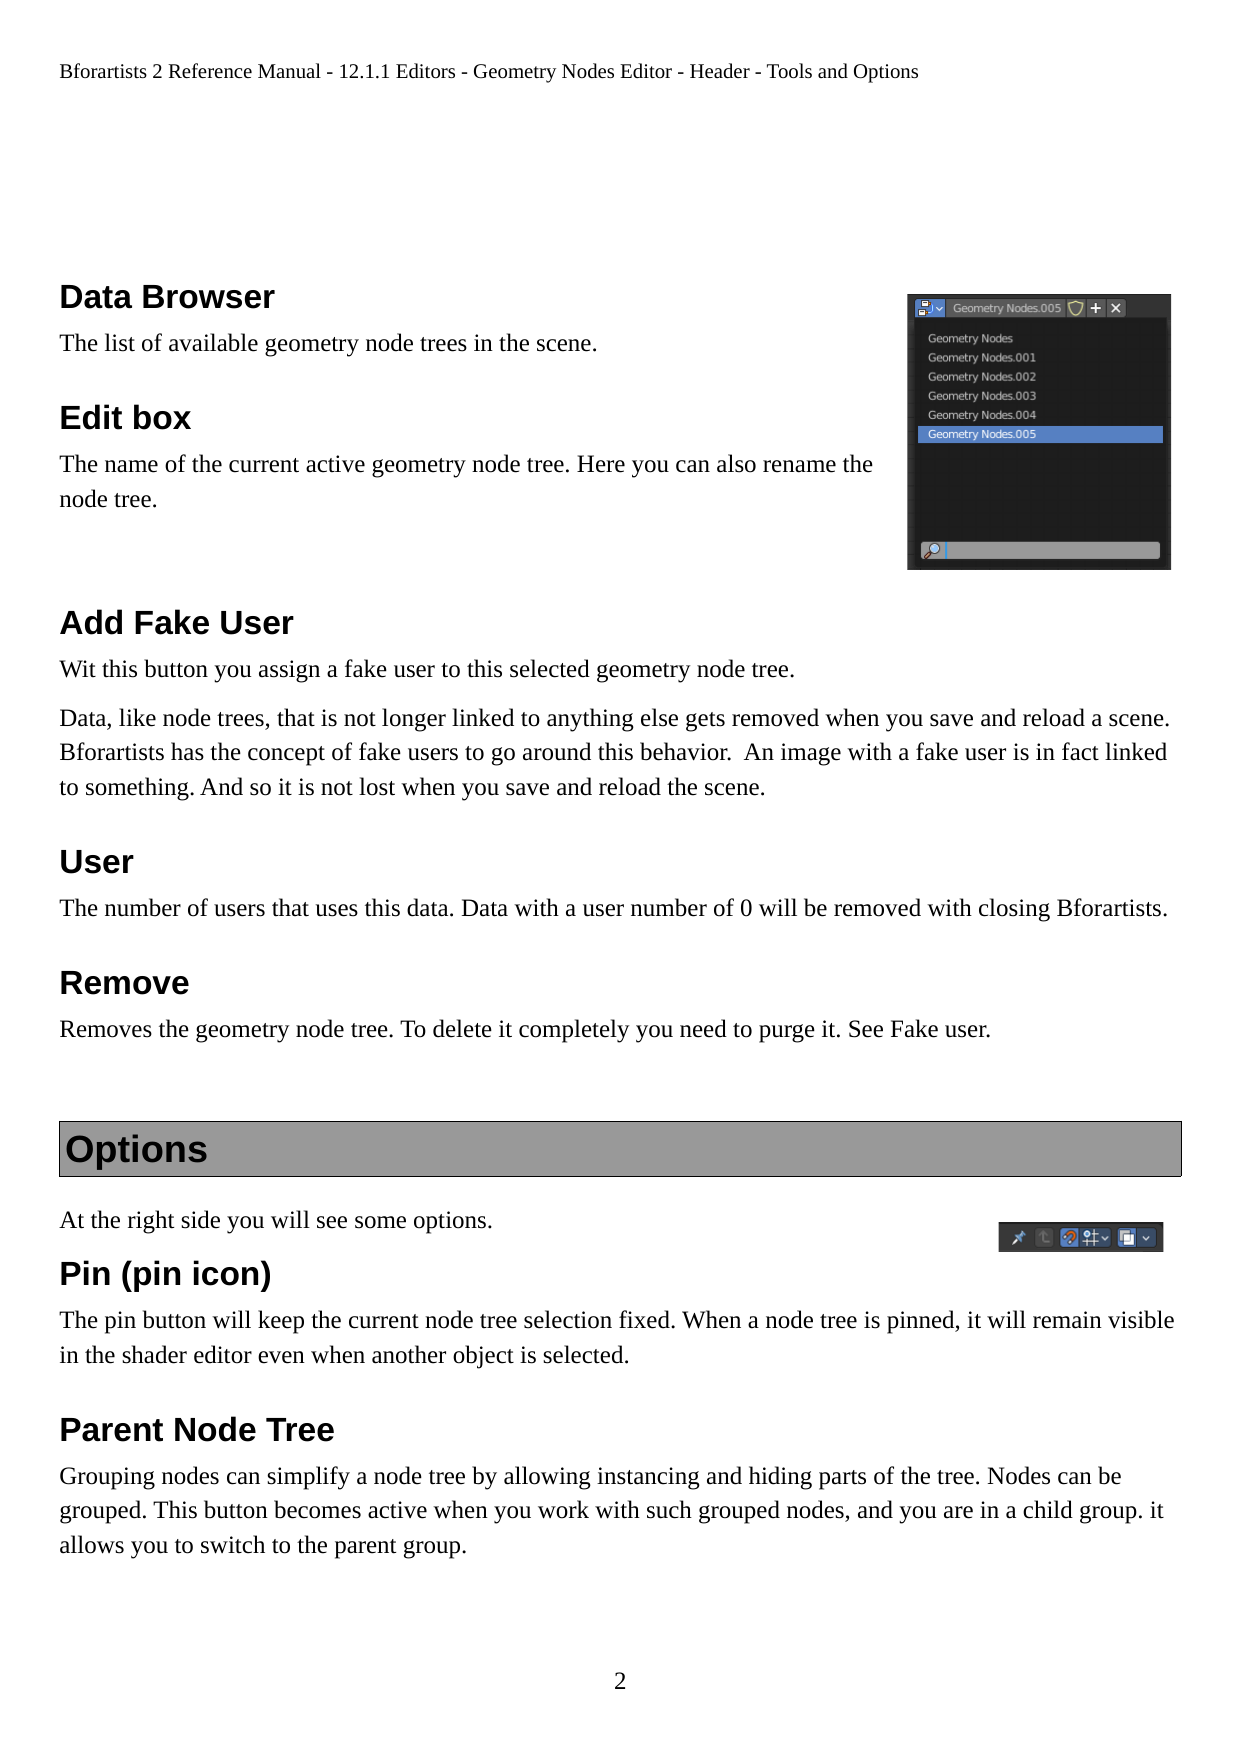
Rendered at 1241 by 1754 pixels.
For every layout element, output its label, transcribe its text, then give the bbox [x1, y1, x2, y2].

text The pin button will keep the current node tree selection fixed. When a node tree is pinned, it will remain visible in the shader editor even when another object is selected. [59, 1305, 1181, 1369]
subtitle Pin (pin icon) [59, 1254, 1181, 1293]
table_header Options [60, 1122, 1181, 1176]
text Data, like node trees, that is not longer linked to anything else gets removed when you save and reload a scene. Bforartists has the concept of fake users to go around this behavior. An image with a fake user is in fact linked to something. And so it is not lost when you save and reload the scene. [59, 703, 1181, 801]
text The list of available geometry node trees in the scene. [59, 328, 907, 357]
picture [907, 294, 1172, 570]
subtitle [1172, 398, 1181, 437]
subtitle Add Fake User [59, 603, 1181, 641]
text The name of the current active geometry node tree. Here you can also rename the node tree. [59, 449, 907, 513]
subtitle Edit box [59, 398, 907, 437]
text Removes the geometry node tree. To delete it completely you need to purge it. See Fake user. [59, 1014, 1181, 1043]
text Wit this button you assign a fake user to this selected geometry node tree. [59, 654, 1181, 683]
text Grouping nodes can simplify a node tree by allowing instancing and hiding parts of the tree. Nodes can be grouped. This button becomes active when you work with such grouped nodes, and you are in a child group. it allows you to switch to the parent group. [59, 1461, 1181, 1559]
text The number of users that uses this data. Data with a user number of 0 will be removed with closing Bforartists. [59, 893, 1181, 922]
subtitle Data Browser [59, 277, 1181, 316]
subtitle Parent Node Tree [59, 1410, 1181, 1448]
subtitle Remove [59, 963, 1181, 1002]
text At the right side you will see some options. [59, 1205, 1181, 1233]
subtitle User [59, 842, 1181, 881]
picture [998, 1222, 1164, 1252]
